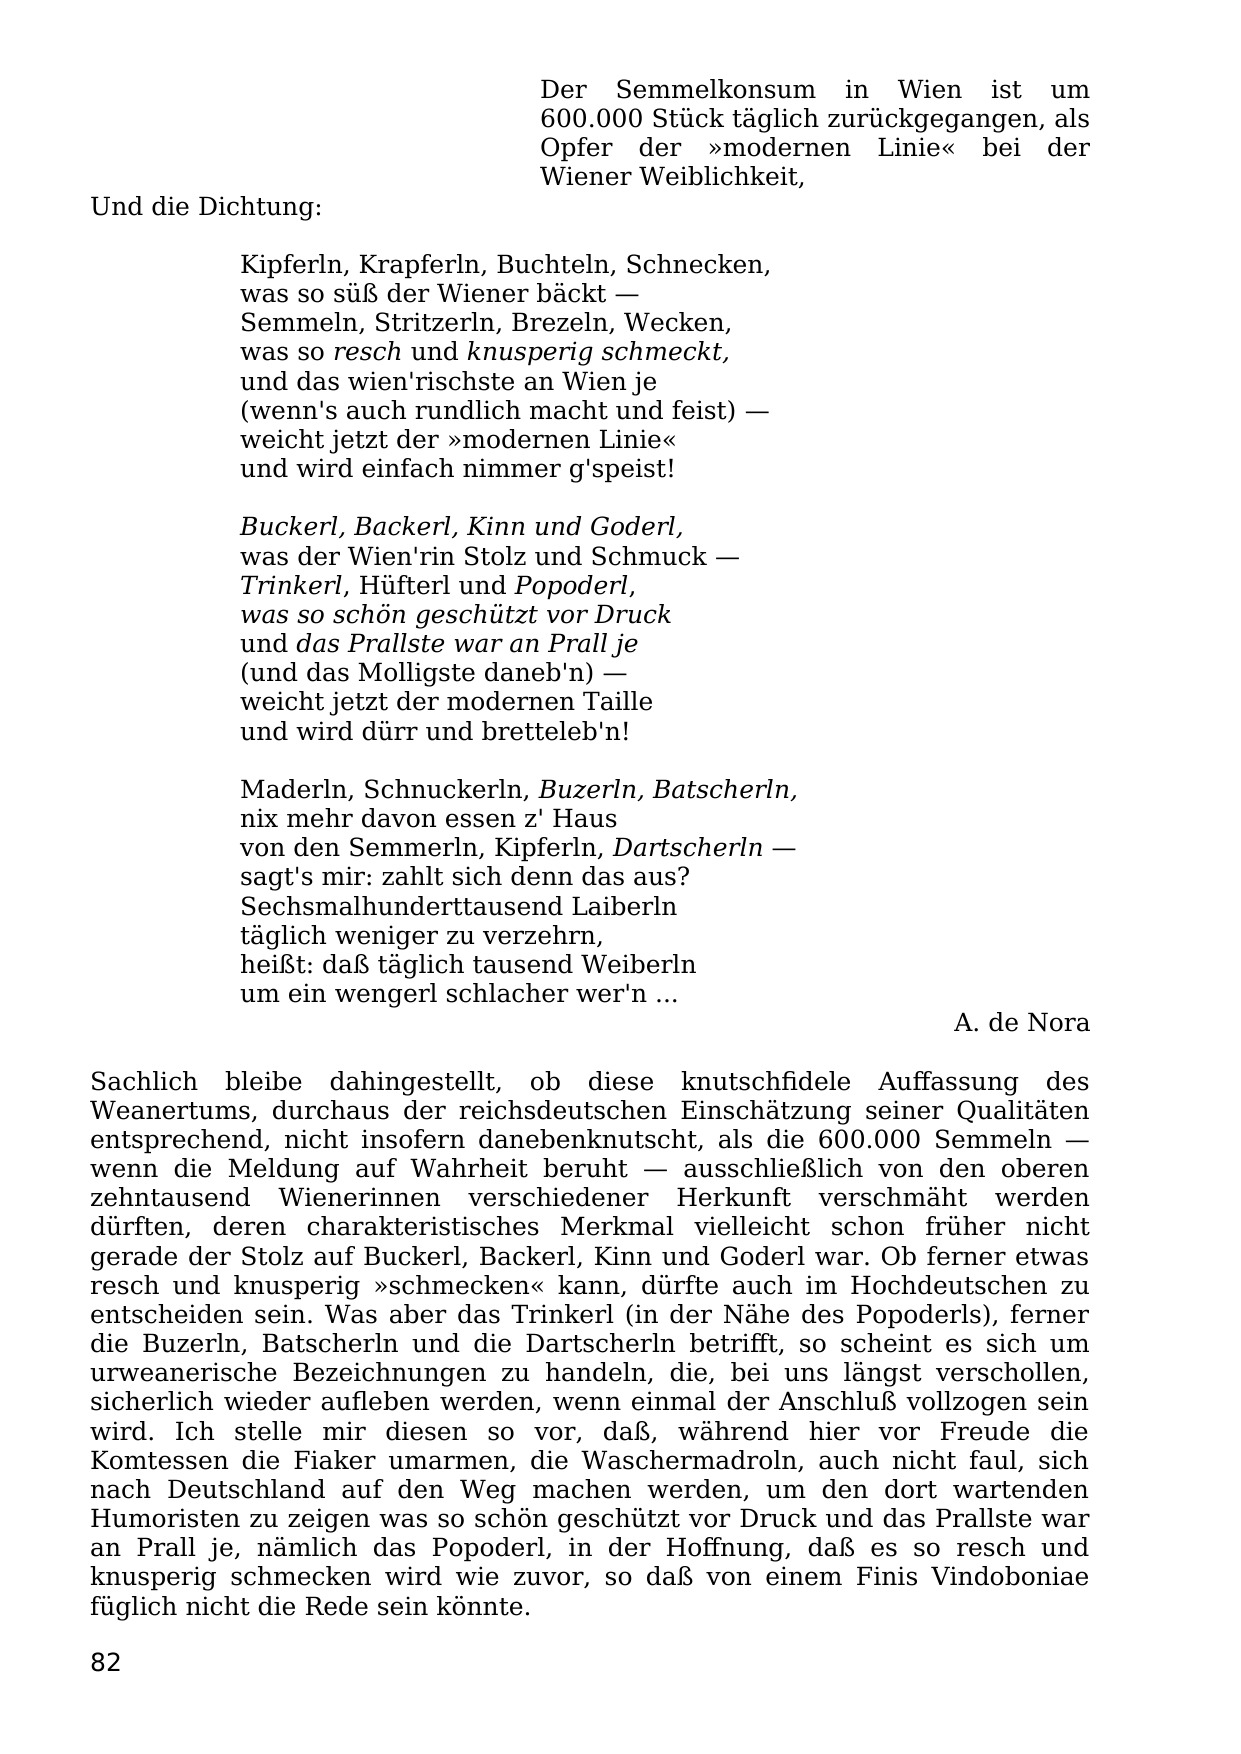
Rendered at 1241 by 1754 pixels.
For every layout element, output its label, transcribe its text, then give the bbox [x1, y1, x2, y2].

text täglich weniger zu verzehrn, [240, 921, 1091, 950]
text A. de Nora [90, 1008, 1091, 1037]
text was so resch und knusperig schmeckt, [240, 337, 1091, 367]
text und das Prallste war an Prall je [240, 629, 1091, 658]
text Maderln, Schnuckerln, Buzerln, Batscherln, [240, 775, 1091, 804]
text was so süß der Wiener bäckt — [240, 279, 1091, 308]
text sagt's mir: zahlt sich denn das aus? [240, 862, 1091, 892]
text weicht jetzt der modernen Taille [240, 687, 1091, 717]
text heißt: daß täglich tausend Weiberln [240, 950, 1091, 979]
text nix mehr davon essen z' Haus [240, 804, 1091, 833]
text Trinkerl, Hüfterl und Popoderl, [240, 571, 1091, 600]
text (und das Molligste daneb'n) — [240, 658, 1091, 687]
text Buckerl, Backerl, Kinn und Goderl, [240, 512, 1091, 542]
text (wenn's auch rundlich macht und feist) — [240, 396, 1091, 425]
text was so schön geschützt vor Druck [240, 600, 1091, 629]
text Der Semmelkonsum in Wien ist um 600.000 Stück täglich zurückgegangen, als Opfer der »modernen Linie« bei der Wiener Weiblichkeit, [540, 75, 1091, 192]
text Sechsmalhunderttausend Laiberln [240, 892, 1091, 921]
text weicht jetzt der »modernen Linie« [240, 425, 1091, 454]
text was der Wien'rin Stolz und Schmuck — [240, 542, 1091, 571]
text Semmeln, Stritzerln, Brezeln, Wecken, [240, 308, 1091, 337]
text und das wien'rischste an Wien je [240, 367, 1091, 396]
text um ein wengerl schlacher wer'n ... [240, 979, 1091, 1008]
text und wird dürr und bretteleb'n! [240, 717, 1091, 746]
text und wird einfach nimmer g'speist! [240, 454, 1091, 483]
text Sachlich bleibe dahingestellt, ob diese knutschfidele Auffassung des Weanertums, durchaus der reichsdeutschen Einschätzung seiner Qualitäten entsprechend, nicht insofern danebenknutscht, als die 600.000 Semmeln — wenn die Meldung auf Wahrheit beruht — ausschließlich von den oberen zehntausend Wienerinnen verschiedener Herkunft verschmäht werden dürften, deren charakteristisches Merkmal vielleicht schon früher nicht gerade der Stolz auf Buckerl, Backerl, Kinn und Goderl war. Ob ferner etwas resch und knusperig »schmecken« kann, dürfte auch im Hochdeutschen zu entscheiden sein. Was aber das Trinkerl (in der Nähe des Popoderls), ferner die Buzerln, Batscherln und die Dartscherln betrifft, so scheint es sich um urweanerische Bezeichnungen zu handeln, die, bei uns längst verschollen, sicherlich wieder aufleben werden, wenn einmal der Anschluß vollzogen sein wird. Ich stelle mir diesen so vor, daß, während hier vor Freude die Komtessen die Fiaker umarmen, die Waschermadroln, auch nicht faul, sich nach Deutschland auf den Weg machen werden, um den dort wartenden Humoristen zu zeigen was so schön geschützt vor Druck und das Prallste war an Prall je, nämlich das Popoderl, in der Hoffnung, daß es so resch und knusperig schmecken wird wie zuvor, so daß von einem Finis Vindoboniae füglich nicht die Rede sein könnte. [90, 1067, 1091, 1621]
text von den Semmerln, Kipferln, Dartscherln — [240, 833, 1091, 862]
text Kipferln, Krapferln, Buchteln, Schnecken, [240, 250, 1091, 279]
text Und die Dichtung: [90, 192, 1091, 221]
